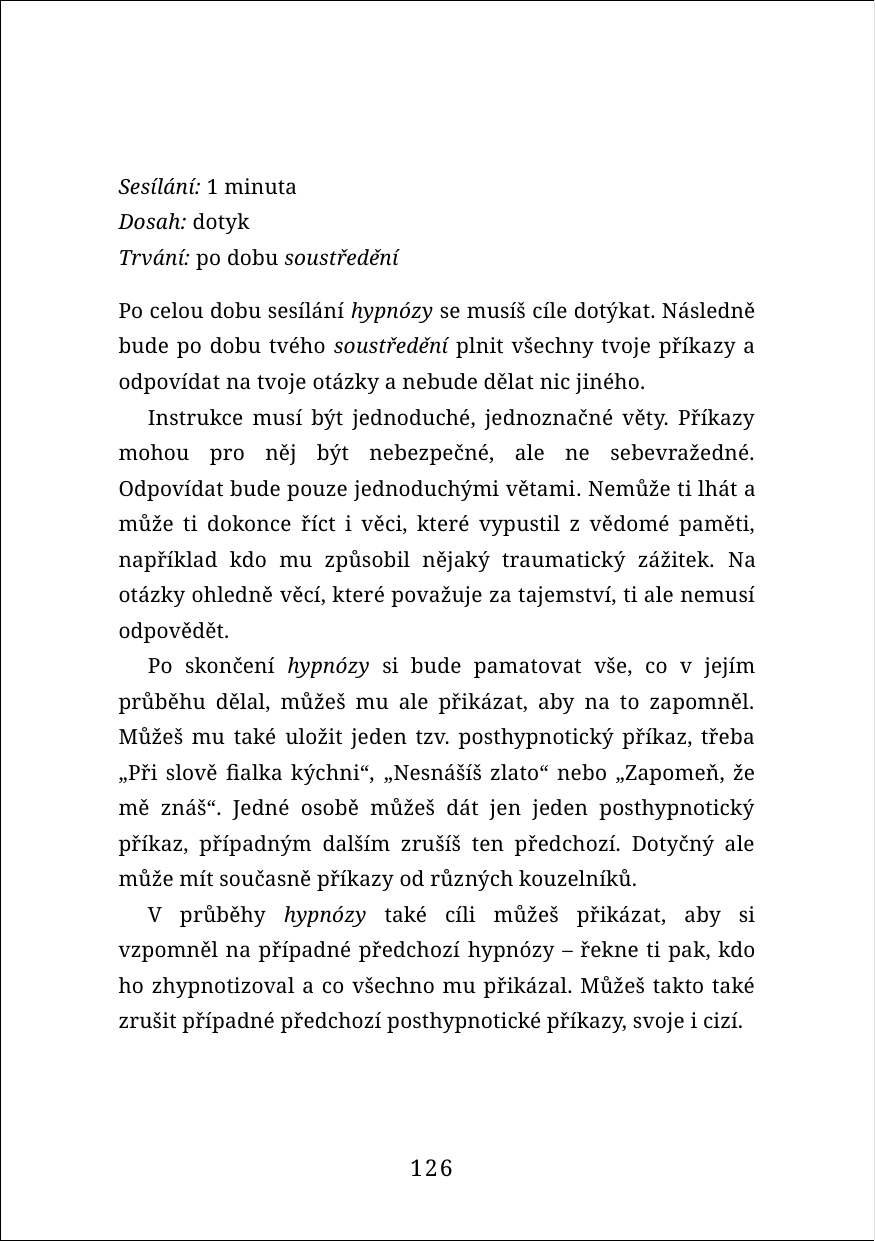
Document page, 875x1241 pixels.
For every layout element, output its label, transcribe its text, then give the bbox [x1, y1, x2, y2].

text Sesílání: 1 minuta Dosah: dotyk Trvání: po dobu soustředění [118, 172, 756, 271]
text Po celou dobu sesílání hypnózy se musíš cíle dotýkat. Následně bude po dobu tvého soustředění plnit všechny tvoje příkazy a odpovídat na tvoje otázky a nebude dělat nic jiného. Instrukce musí být jednoduché, jednoznačné věty. Příkazy mohou pro něj být nebezpečné, ale ne sebevražedné. Odpovídat bude pouze jednoduchými větami. Nemůže ti lhát a může ti dokonce říct i věci, které vypustil z vědomé paměti, například kdo mu způsobil nějaký traumatický zážitek. Na otázky ohledně věcí, které považuje za tajemství, ti ale nemusí odpovědět. Po skončení hypnózy si bude pamatovat vše, co v jejím průběhu dělal, můžeš mu ale přikázat, aby na to zapomněl. Můžeš mu také uložit jeden tzv. posthypnotický příkaz, třeba „Při slově fialka kýchni“, „Nesnášíš zlato“ nebo „Zapomeň, že mě znáš“. Jedné osobě můžeš dát jen jeden posthypnotický příkaz, případným dalším zrušíš ten předchozí. Dotyčný ale může mít současně příkazy od různých kouzelníků. V průběhy hypnózy také cíli můžeš přikázat, aby si vzpomněl na případné předchozí hypnózy – řekne ti pak, kdo ho zhypnotizoval a co všechno mu přikázal. Můžeš takto také zrušit případné předchozí posthypnotické příkazy, svoje i cizí. [118, 296, 756, 1035]
